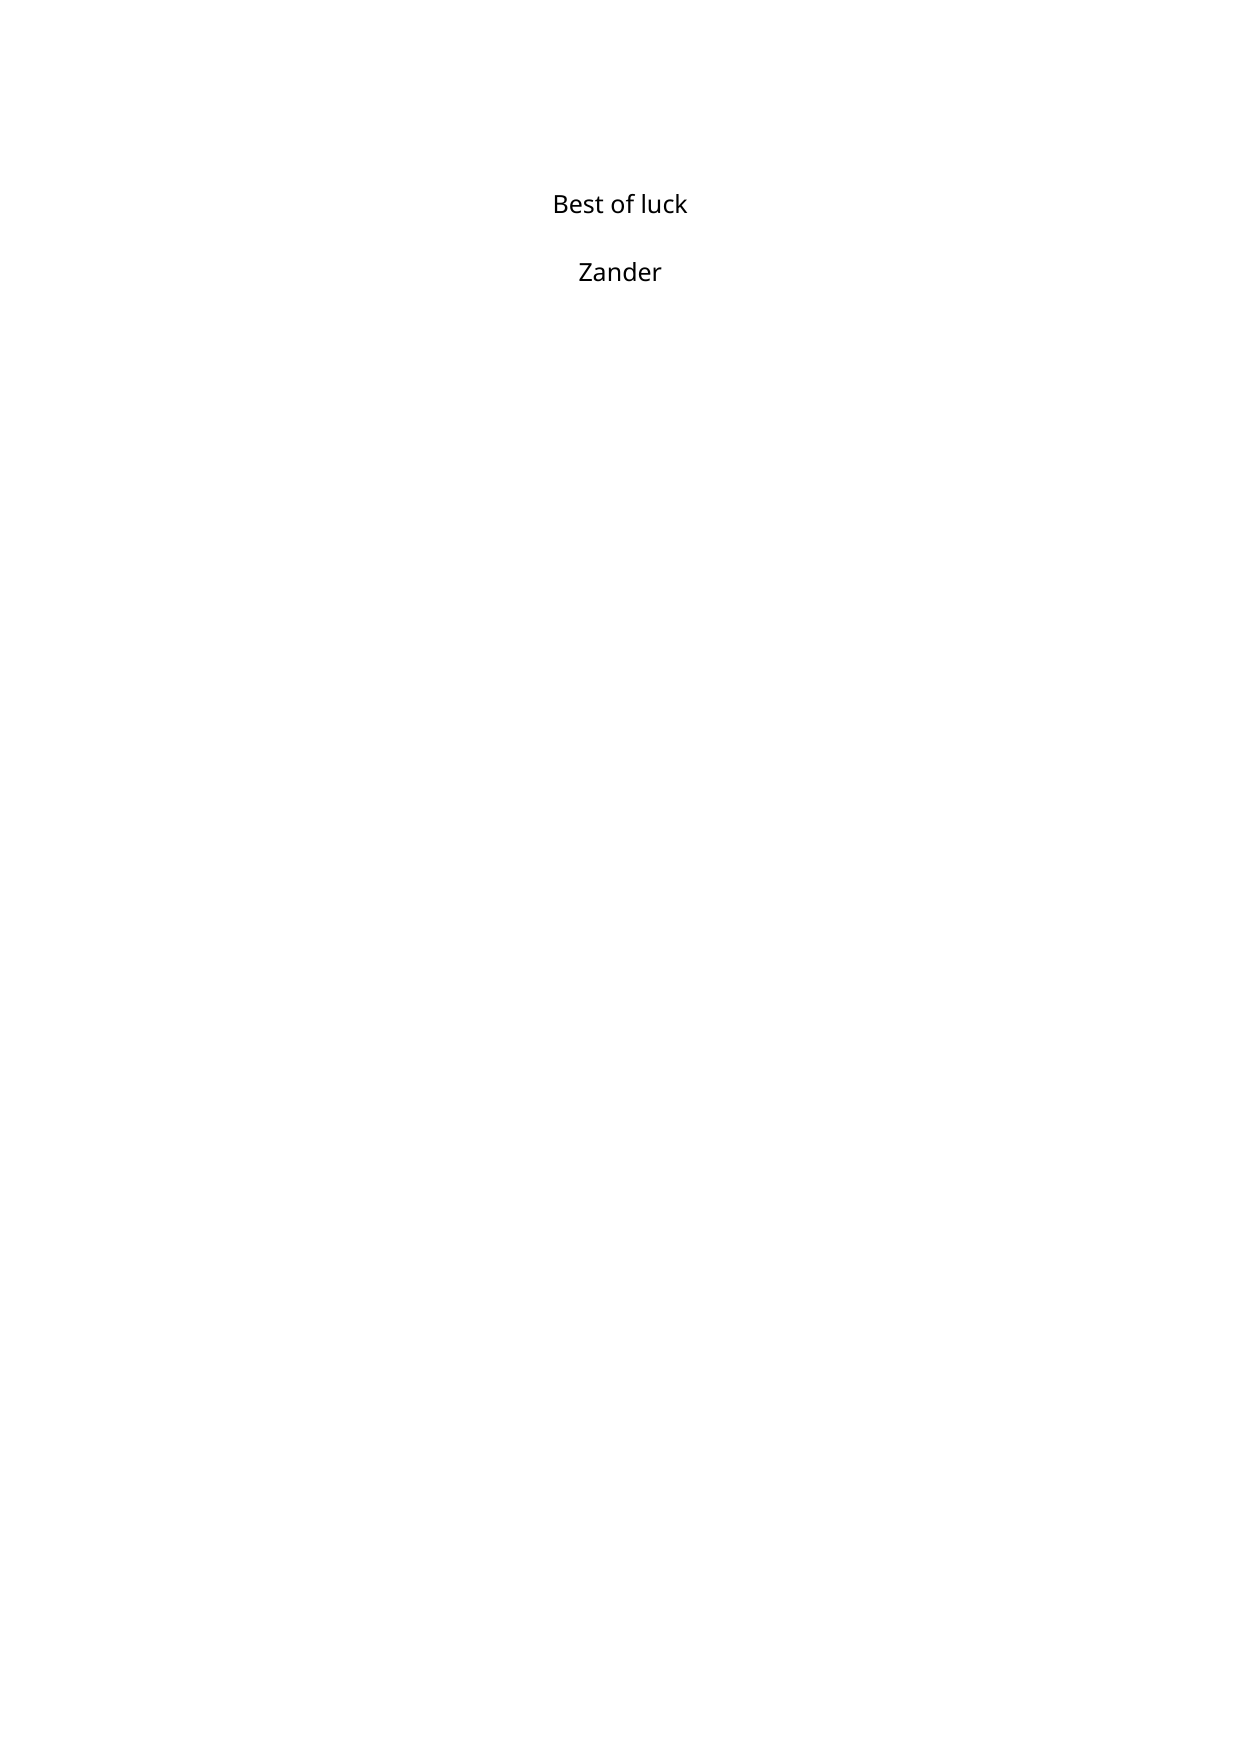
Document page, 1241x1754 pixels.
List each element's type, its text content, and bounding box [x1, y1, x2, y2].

text Zander [118, 254, 1122, 288]
text Best of luck [118, 186, 1122, 220]
